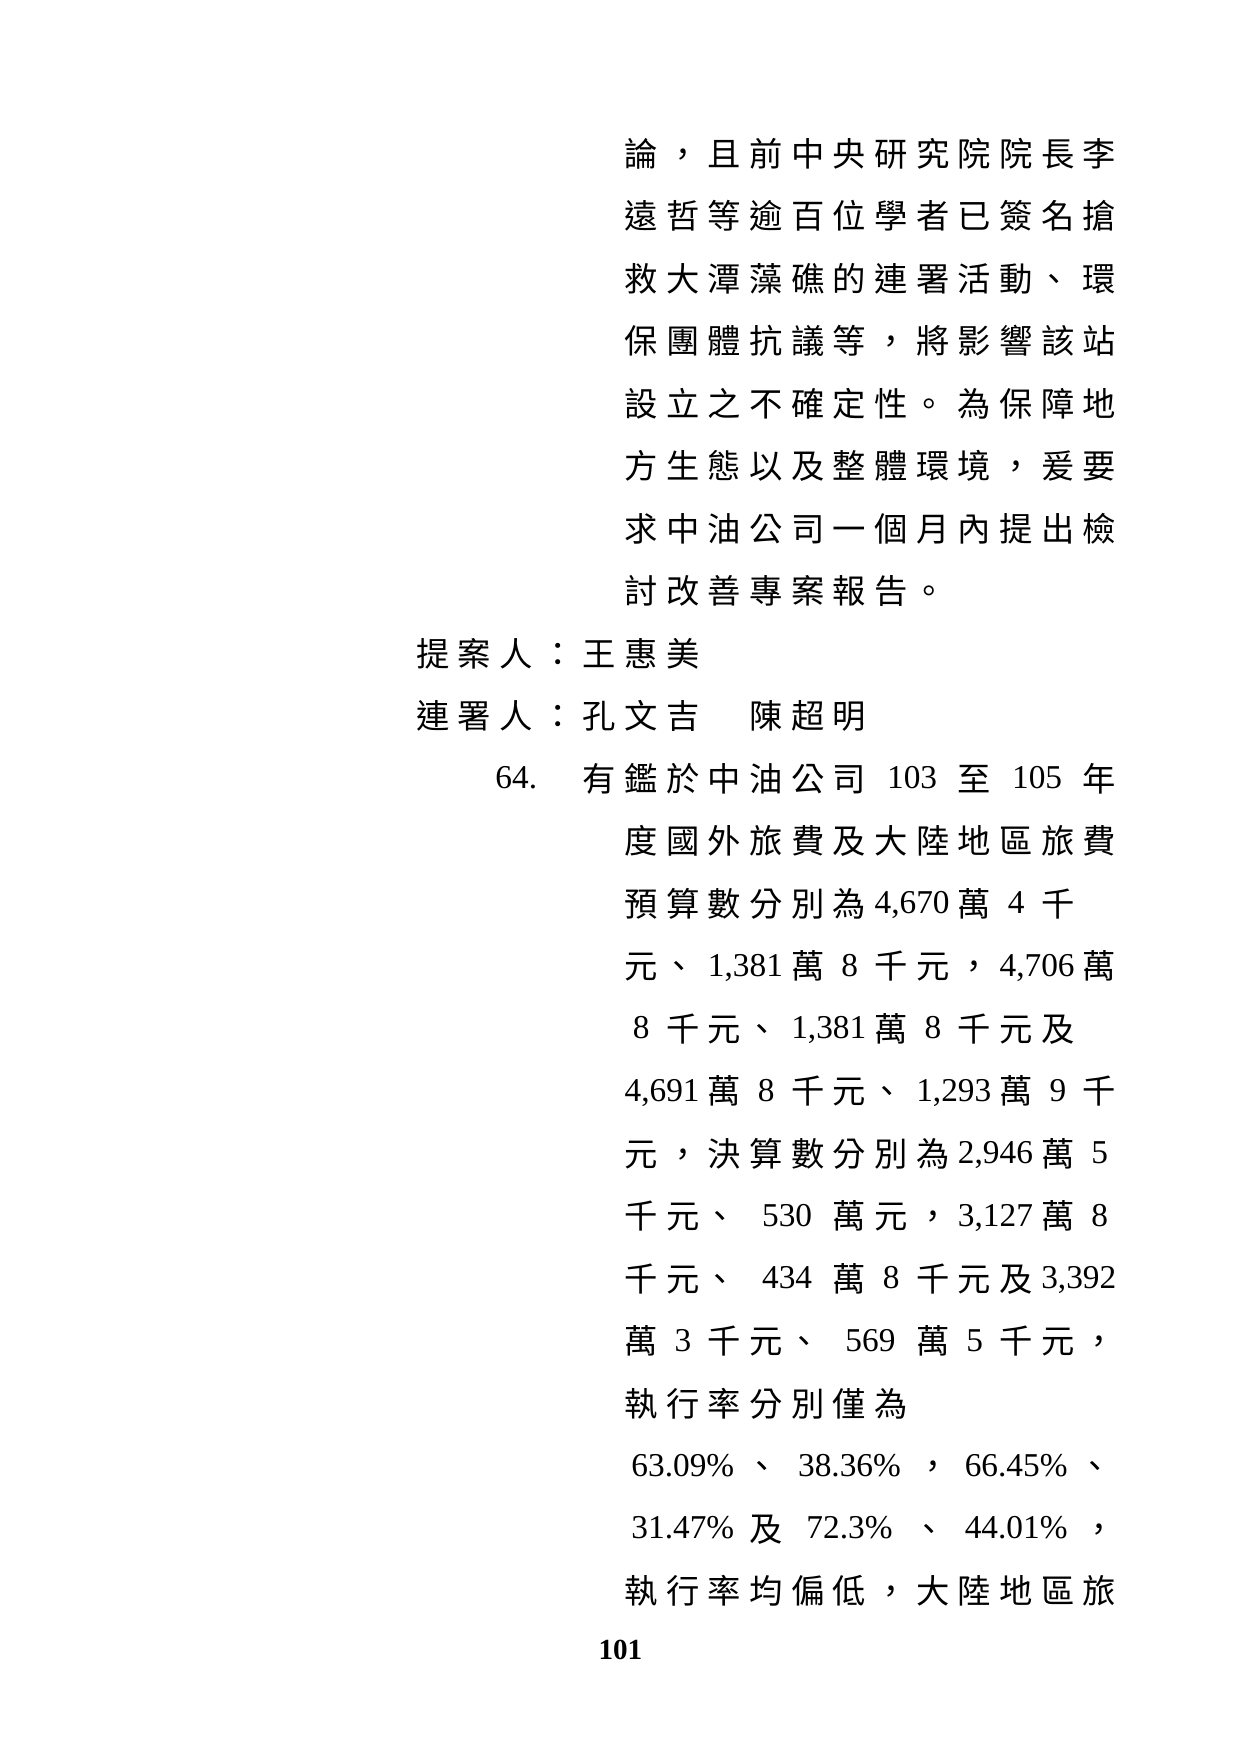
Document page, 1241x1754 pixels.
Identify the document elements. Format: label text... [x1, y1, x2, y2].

list 論，且前中央研究院院長李遠哲等逾百位學者已簽名搶救大潭藻礁的連署活動、環保團體抗議等，將影響該站設立之不確定性。為保障地方生態以及整體環境，爰要求中油公司一個月內提出檢討改善專案報告。 [489, 110, 1120, 610]
list 有鑑於中油公司103至105年度國外旅費及大陸地區旅費預算數分別為4,670萬4千元、1,381萬8千元，4,706萬8千元、1,381萬8千元及4,691萬8千元、1,293萬9千元，決算數分別為2,946萬5千元、530萬元，3,127萬8千元、434萬8千元及3,392萬3千元、569萬5千元，執行率分別僅為63.09%、38.36%，66.45%、31.47%及72.3%、44.01%，執行率均偏低，大陸地區旅 [489, 735, 1120, 1610]
text 連署人：孔文吉 陳超明 [397, 673, 1016, 735]
text 提案人：王惠美 [397, 610, 1016, 673]
